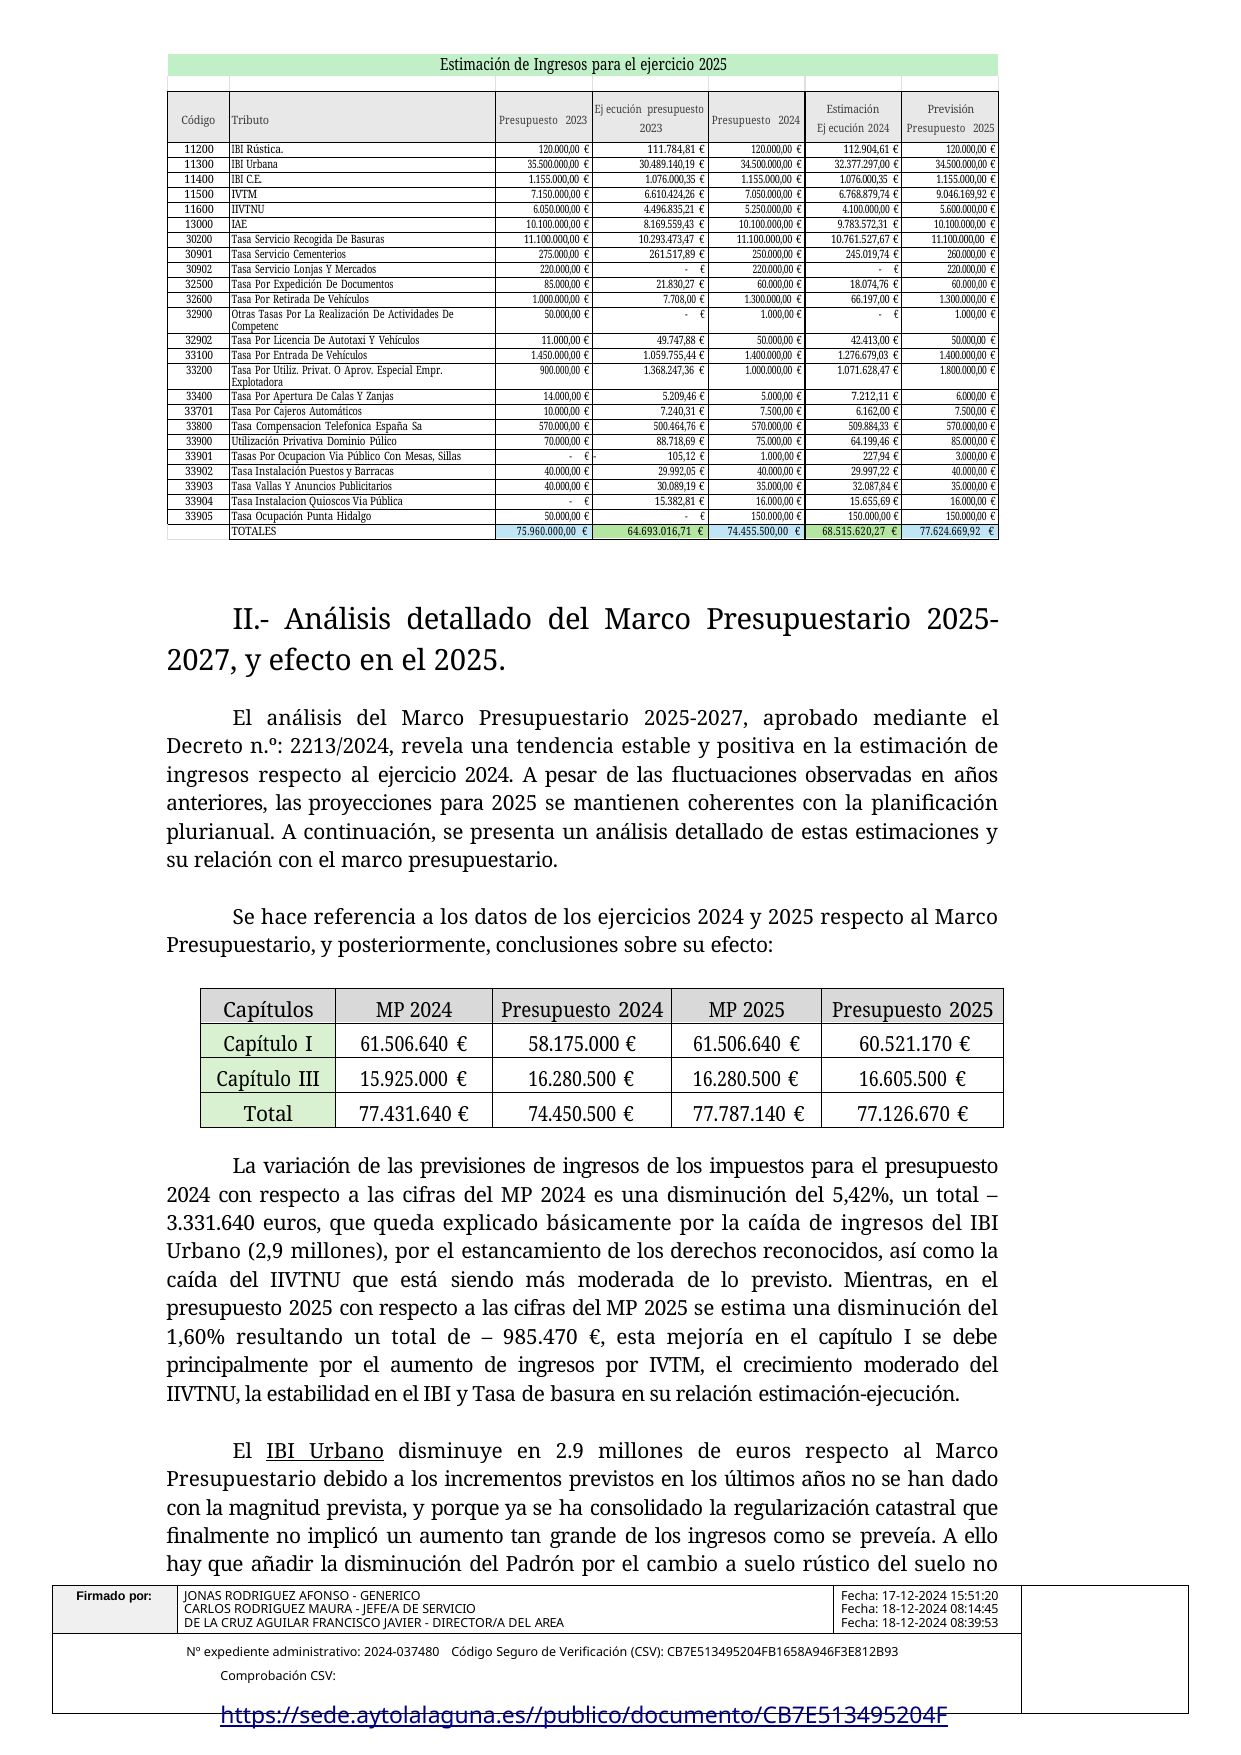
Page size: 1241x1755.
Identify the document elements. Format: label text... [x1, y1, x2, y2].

table_cell IBI C.E. [230, 173, 495, 187]
table_cell IIVTNU [230, 203, 495, 217]
table_cell 112.904,61 € [806, 143, 901, 157]
table_cell 77.126.670 € [822, 1093, 1003, 1127]
table_cell 3.000,00 € [902, 450, 998, 463]
table_cell - € [806, 308, 901, 333]
table_cell 60.000,00 € [902, 278, 998, 292]
table_cell 30.089,19 € [593, 480, 708, 493]
table_cell Tasas Por Ocupacion Via Público Con Mesas, Sillas [230, 450, 495, 463]
table_cell 60.521.170 € [822, 1024, 1003, 1057]
table_cell 33400 [168, 390, 229, 403]
table_cell 35.000,00 € [709, 480, 804, 493]
table_cell 900.000,00 € [496, 364, 592, 388]
table_cell 9.046.169,92 € [902, 188, 998, 202]
table_cell 30200 [168, 233, 229, 247]
table_cell 11.100.000,00 € [902, 233, 998, 247]
table_cell 1.276.679,03 € [806, 349, 901, 363]
table_cell 16.605.500 € [822, 1058, 1003, 1092]
table_cell 1.071.628,47 € [806, 364, 901, 388]
table_cell Presupuesto 2023 [496, 92, 592, 142]
table_cell 1.155.000,00 € [709, 173, 804, 187]
table_cell - € [593, 263, 708, 277]
table_cell 1.000.000,00 € [496, 293, 592, 307]
table_cell 1.000.000,00 € [709, 364, 804, 388]
table_cell 32.087,84 € [806, 480, 901, 493]
table_cell 18.074,76 € [806, 278, 901, 292]
table_cell 1.300.000,00 € [709, 293, 804, 307]
table_cell 11300 [168, 158, 229, 172]
table_cell Total [201, 1093, 335, 1127]
table_cell - € [496, 450, 592, 463]
table_cell 40.000,00 € [709, 465, 804, 478]
table_cell 61.506.640 € [672, 1024, 821, 1057]
table_cell 1.400.000,00 € [709, 349, 804, 363]
table_cell 88.718,69 € [593, 435, 708, 448]
table_cell Tasa Servicio Lonjas Y Mercados [230, 263, 495, 277]
table_cell [230, 76, 495, 91]
table_cell - € [593, 308, 708, 333]
table_cell 33900 [168, 435, 229, 448]
table_cell 49.747,88 € [593, 334, 708, 348]
table_cell 16.000,00 € [902, 495, 998, 508]
table_header Presupuesto 2025 [822, 989, 1003, 1022]
table_cell 1.000,00 € [709, 308, 804, 333]
table_cell 120.000,00 € [496, 143, 592, 157]
table_cell 21.830,27 € [593, 278, 708, 292]
table_cell [902, 76, 998, 91]
table_cell 33800 [168, 420, 229, 433]
table_cell 33904 [168, 495, 229, 508]
table_cell 66.197,00 € [806, 293, 901, 307]
table_cell Capítulo I [201, 1024, 335, 1057]
table_cell 16.280.500 € [493, 1058, 671, 1092]
table_cell 7.150.000,00 € [496, 188, 592, 202]
table_cell 1.300.000,00 € [902, 293, 998, 307]
table_cell [168, 525, 229, 538]
table_cell 1.400.000,00 € [902, 349, 998, 363]
table_cell [593, 76, 708, 91]
table_cell 74.455.500,00 € [709, 525, 804, 538]
table_cell Otras Tasas Por La Realización De Actividades De Competenc [230, 308, 495, 333]
table_cell 11500 [168, 188, 229, 202]
table_cell 260.000,00 € [902, 248, 998, 262]
table_cell 250.000,00 € [709, 248, 804, 262]
table_header Presupuesto 2024 [493, 989, 671, 1022]
table_cell 11400 [168, 173, 229, 187]
table_cell 111.784,81 € [593, 143, 708, 157]
table_cell 11600 [168, 203, 229, 217]
table_cell 32902 [168, 334, 229, 348]
table_cell 35.000,00 € [902, 480, 998, 493]
table_cell 5.250.000,00 € [709, 203, 804, 217]
table_cell IBI Urbana [230, 158, 495, 172]
table_cell 11.100.000,00 € [496, 233, 592, 247]
table_cell 50.000,00 € [902, 334, 998, 348]
table_cell 34.500.000,00 € [709, 158, 804, 172]
table_cell 15.655,69 € [806, 495, 901, 508]
table_cell 50.000,00 € [496, 308, 592, 333]
table_cell 1.155.000,00 € [902, 173, 998, 187]
table_cell 35.500.000,00 € [496, 158, 592, 172]
table_cell Presupuesto 2024 [709, 92, 804, 142]
table_cell 220.000,00 € [709, 263, 804, 277]
table_cell 16.000,00 € [709, 495, 804, 508]
table_cell IBI Rústica. [230, 143, 495, 157]
table_cell 509.884,33 € [806, 420, 901, 433]
table_cell 64.693.016,71 € [593, 525, 708, 538]
table_cell 64.199,46 € [806, 435, 901, 448]
table_cell 11200 [168, 143, 229, 157]
table_cell Tasa Por Apertura De Calas Y Zanjas [230, 390, 495, 403]
table_cell Capítulo III [201, 1058, 335, 1092]
table_cell 70.000,00 € [496, 435, 592, 448]
table_cell 7.708,00 € [593, 293, 708, 307]
table_cell 32.377.297,00 € [806, 158, 901, 172]
table_cell 570.000,00 € [902, 420, 998, 433]
table_cell 32500 [168, 278, 229, 292]
table_cell - € [496, 495, 592, 508]
table_cell 5.209,46 € [593, 390, 708, 403]
table_cell 34.500.000,00 € [902, 158, 998, 172]
table_cell 7.500,00 € [709, 405, 804, 418]
table_cell 4.100.000,00 € [806, 203, 901, 217]
table_cell 33905 [168, 510, 229, 523]
table_cell Tasa Instalación Puestos y Barracas [230, 465, 495, 478]
table_cell [496, 76, 592, 91]
table_header MP 2025 [672, 989, 821, 1022]
table_cell 120.000,00 € [709, 143, 804, 157]
table_cell 15.382,81 € [593, 495, 708, 508]
table_cell Previsión Presupuesto 2025 [902, 92, 998, 142]
table_cell 1.368.247,36 € [593, 364, 708, 388]
table_cell 58.175.000 € [493, 1024, 671, 1057]
table_cell 10.293.473,47 € [593, 233, 708, 247]
table_cell 1.155.000,00 € [496, 173, 592, 187]
table_cell Estimación Ej ecución 2024 [806, 92, 901, 142]
text El análisis del Marco Presupuestario 2025-2027, aprobado mediante el Decreto n.º: 2213/2024, revela una tendencia estable y positiva en la estimación de ingresos respecto al ejercicio 2024. A pesar de las fluctuaciones observadas en años anteriores, las proyecciones para 2025 se mantienen coherentes con la planificación plurianual. A continuación, se presenta un análisis detallado de estas estimaciones y su relación con el marco presupuestario. [166, 703, 999, 874]
table_cell Código [168, 92, 229, 142]
table_cell Tasa Vallas Y Anuncios Publicitarios [230, 480, 495, 493]
table_cell 33200 [168, 364, 229, 388]
table_cell 120.000,00 € [902, 143, 998, 157]
table_cell 16.280.500 € [672, 1058, 821, 1092]
table_cell 40.000,00 € [902, 465, 998, 478]
table_cell 7.500,00 € [902, 405, 998, 418]
table_cell 15.925.000 € [336, 1058, 492, 1092]
table_cell 8.169.559,43 € [593, 218, 708, 232]
table_cell 10.000,00 € [496, 405, 592, 418]
table_cell [168, 76, 229, 91]
table_cell Tasa Instalacion Quioscos Via Pública [230, 495, 495, 508]
table_cell 220.000,00 € [902, 263, 998, 277]
table_cell 29.992,05 € [593, 465, 708, 478]
table_cell 220.000,00 € [496, 263, 592, 277]
table_cell Utilización Privativa Dominio Púlico [230, 435, 495, 448]
table_cell 1.450.000,00 € [496, 349, 592, 363]
table_cell 32600 [168, 293, 229, 307]
table_cell 40.000,00 € [496, 480, 592, 493]
table_cell 9.783.572,31 € [806, 218, 901, 232]
table_cell 570.000,00 € [709, 420, 804, 433]
table_cell 77.431.640 € [336, 1093, 492, 1127]
table_cell 10.100.000,00 € [902, 218, 998, 232]
table_cell [709, 76, 804, 91]
table_cell Tasa Por Retirada De Vehículos [230, 293, 495, 307]
table_header Capítulos [201, 989, 335, 1022]
table_cell 1.076.000,35 € [593, 173, 708, 187]
table_cell 4.496.835,21 € [593, 203, 708, 217]
table_cell IAE [230, 218, 495, 232]
table_cell 5.600.000,00 € [902, 203, 998, 217]
table_cell 77.624.669,92 € [902, 525, 998, 538]
table_cell 33701 [168, 405, 229, 418]
table_cell 85.000,00 € [496, 278, 592, 292]
table_cell Tasa Servicio Recogida De Basuras [230, 233, 495, 247]
table_cell 40.000,00 € [496, 465, 592, 478]
table_cell 33903 [168, 480, 229, 493]
table_cell 33100 [168, 349, 229, 363]
table_cell 570.000,00 € [496, 420, 592, 433]
table_cell TOTALES [230, 525, 495, 538]
table_cell 32900 [168, 308, 229, 333]
table_cell 33902 [168, 465, 229, 478]
table_cell Tasa Por Licencia De Autotaxi Y Vehículos [230, 334, 495, 348]
table_cell 50.000,00 € [709, 334, 804, 348]
table_cell 227,94 € [806, 450, 901, 463]
table_cell 1.000,00 € [902, 308, 998, 333]
table_cell Tasa Por Cajeros Automáticos [230, 405, 495, 418]
table_cell - € [806, 263, 901, 277]
table_cell 75.000,00 € [709, 435, 804, 448]
table_cell - € [593, 510, 708, 523]
table_cell 1.076.000,35 € [806, 173, 901, 187]
table_cell 150.000,00 € [709, 510, 804, 523]
table_cell IVTM [230, 188, 495, 202]
table_cell 10.100.000,00 € [496, 218, 592, 232]
table_cell 500.464,76 € [593, 420, 708, 433]
table_header Estimación de Ingresos para el ejercicio 2025 [168, 54, 998, 76]
table_cell Tasa Compensacion Telefonica España Sa [230, 420, 495, 433]
table_cell 1.000,00 € [709, 450, 804, 463]
table_cell 50.000,00 € [496, 510, 592, 523]
text Se hace referencia a los datos de los ejercicios 2024 y 2025 respecto al Marco Presupuestario, y posteriormente, conclusiones sobre su efecto: [166, 902, 999, 959]
table_cell 7.240,31 € [593, 405, 708, 418]
table_cell Tasa Por Expedición De Documentos [230, 278, 495, 292]
table_cell 7.050.000,00 € [709, 188, 804, 202]
table_cell 30901 [168, 248, 229, 262]
table_cell 60.000,00 € [709, 278, 804, 292]
table_cell 261.517,89 € [593, 248, 708, 262]
text El IBI Urbano disminuye en 2.9 millones de euros respecto al Marco Presupuestario debido a los incrementos previstos en los últimos años no se han dado con la magnitud prevista, y porque ya se ha consolidado la regularización catastral que finalmente no implicó un aumento tan grande de los ingresos como se preveía. A ello hay que añadir la disminución del Padrón por el cambio a suelo rústico del suelo no [166, 1436, 999, 1578]
table_cell Tasa Por Entrada De Vehículos [230, 349, 495, 363]
table_cell 5.000,00 € [709, 390, 804, 403]
table_cell 1.800.000,00 € [902, 364, 998, 388]
table_cell 150.000,00 € [806, 510, 901, 523]
table_cell 6.610.424,26 € [593, 188, 708, 202]
table_cell - 105,12 € [593, 450, 708, 463]
table_cell 30902 [168, 263, 229, 277]
text II.- Análisis detallado del Marco Presupuestario 2025-2027, y efecto en el 2025. [166, 598, 999, 679]
table_cell 85.000,00 € [902, 435, 998, 448]
table_cell 68.515.620,27 € [806, 525, 901, 538]
table_cell 77.787.140 € [672, 1093, 821, 1127]
table_cell 6.162,00 € [806, 405, 901, 418]
table_cell 10.100.000,00 € [709, 218, 804, 232]
table_cell 29.997,22 € [806, 465, 901, 478]
table_header MP 2024 [336, 989, 492, 1022]
table_cell 10.761.527,67 € [806, 233, 901, 247]
table_cell 1.059.755,44 € [593, 349, 708, 363]
table_cell 74.450.500 € [493, 1093, 671, 1127]
table_cell 75.960.000,00 € [496, 525, 592, 538]
table_cell 11.000,00 € [496, 334, 592, 348]
table_cell Tasa Por Utiliz. Privat. O Aprov. Especial Empr. Explotadora [230, 364, 495, 388]
table_cell Tasa Servicio Cementerios [230, 248, 495, 262]
table_cell 7.212,11 € [806, 390, 901, 403]
table_cell 150.000,00 € [902, 510, 998, 523]
table_cell Ej ecución presupuesto 2023 [593, 92, 708, 142]
table_cell [806, 76, 901, 91]
table_cell 6.768.879,74 € [806, 188, 901, 202]
table_cell 42.413,00 € [806, 334, 901, 348]
table_cell 6.000,00 € [902, 390, 998, 403]
table_cell 6.050.000,00 € [496, 203, 592, 217]
table_cell 13000 [168, 218, 229, 232]
table_cell 33901 [168, 450, 229, 463]
table_cell 30.489.140,19 € [593, 158, 708, 172]
table_cell Tasa Ocupación Punta Hidalgo [230, 510, 495, 523]
table_cell 11.100.000,00 € [709, 233, 804, 247]
table_cell Tributo [230, 92, 495, 142]
text La variación de las previsiones de ingresos de los impuestos para el presupuesto 2024 con respecto a las cifras del MP 2024 es una disminución del 5,42%, un total – 3.331.640 euros, que queda explicado básicamente por la caída de ingresos del IBI Urbano (2,9 millones), por el estancamiento de los derechos reconocidos, así como la caída del IIVTNU que está siendo más moderada de lo previsto. Mientras, en el presupuesto 2025 con respecto a las cifras del MP 2025 se estima una disminución del 1,60% resultando un total de – 985.470 €, esta mejoría en el capítulo I se debe principalmente por el aumento de ingresos por IVTM, el crecimiento moderado del IIVTNU, la estabilidad en el IBI y Tasa de basura en su relación estimación-ejecución. [166, 1151, 999, 1407]
table_cell 245.019,74 € [806, 248, 901, 262]
table_cell 275.000,00 € [496, 248, 592, 262]
table_cell 61.506.640 € [336, 1024, 492, 1057]
table_cell 14.000,00 € [496, 390, 592, 403]
